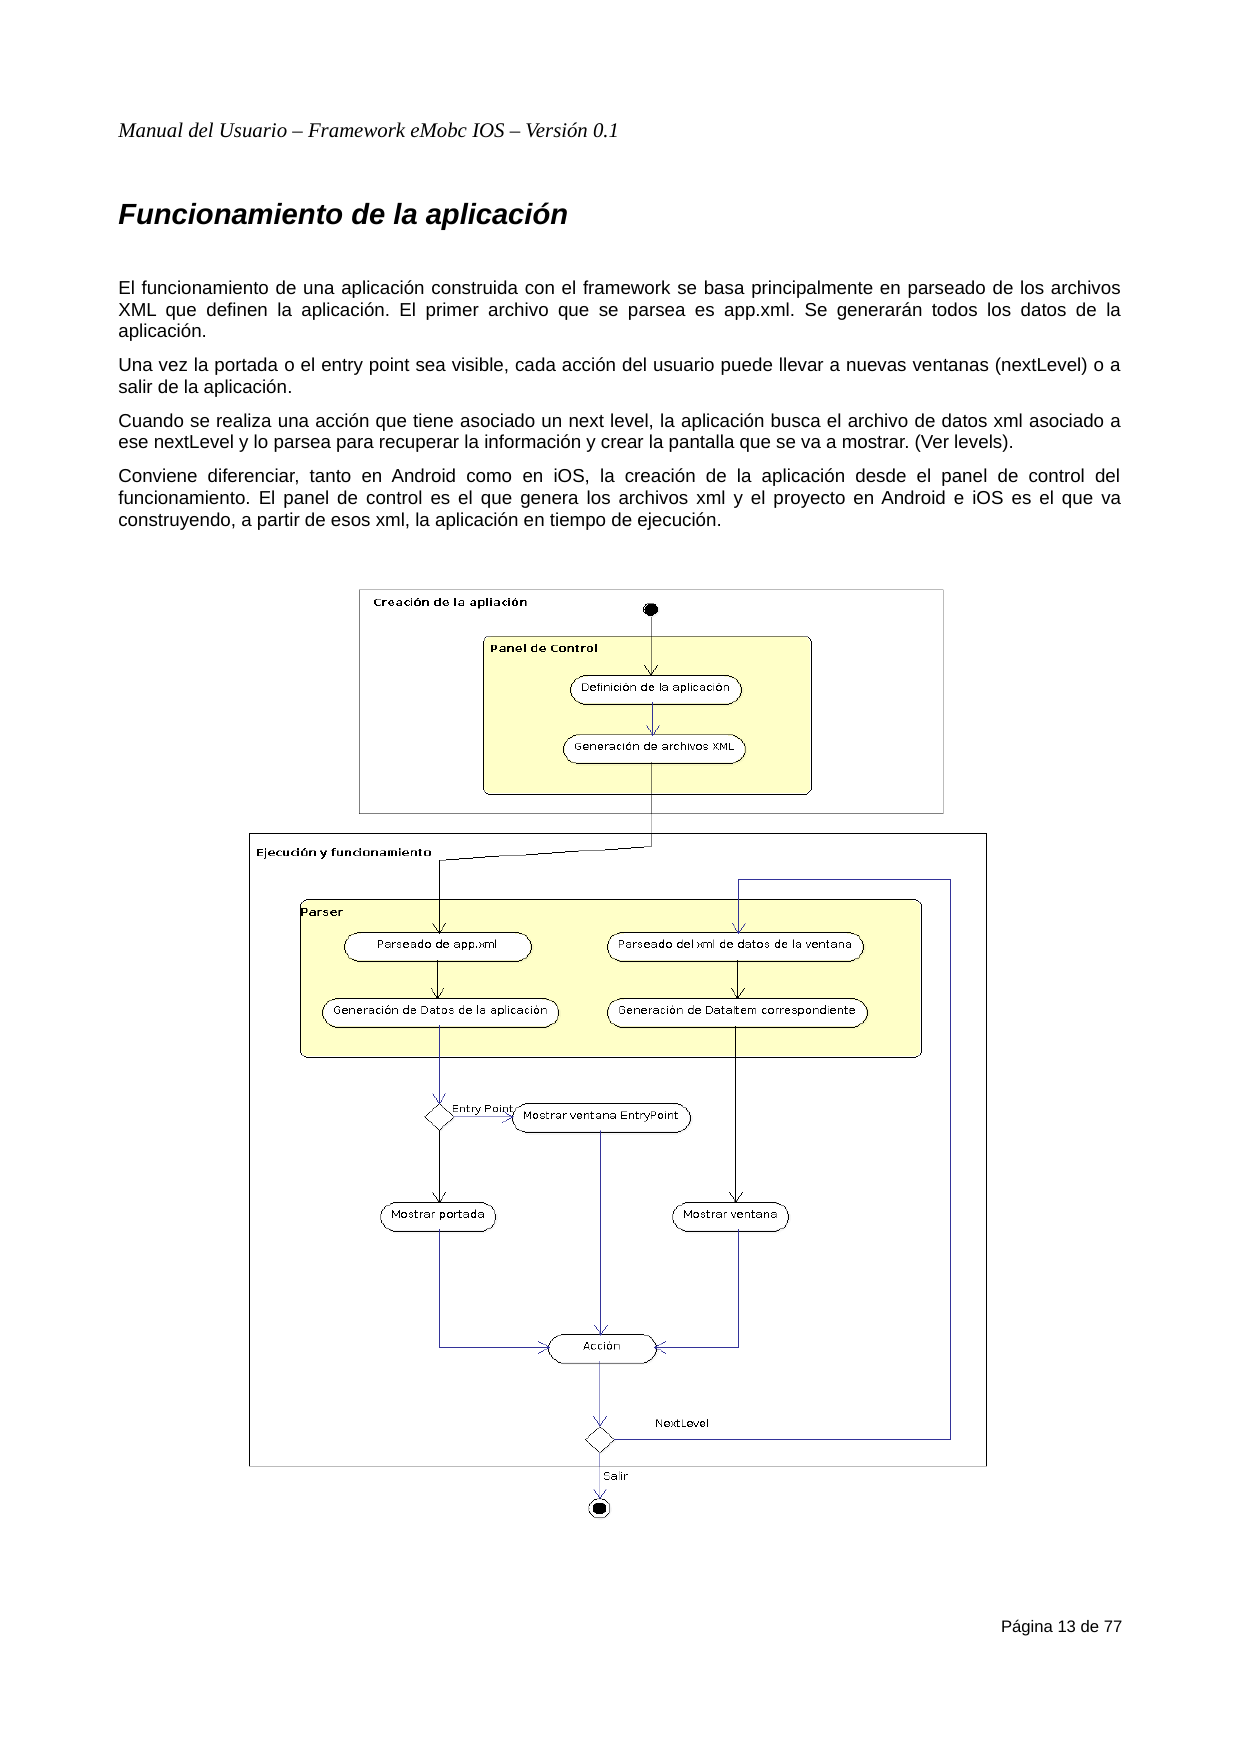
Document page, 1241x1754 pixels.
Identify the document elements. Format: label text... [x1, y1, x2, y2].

text Una vez la portada o el entry point sea visible, cada acción del usuario puede llevar a nuevas ventanas (nextLevel) o a salir de la aplicación. [118, 354, 1122, 397]
text Conviene diferenciar, tanto en Android como en iOS, la creación de la aplicación desde el panel de control del funcionamiento. El panel de control es el que genera los archivos xml y el proyecto en Android e iOS es el que va construyendo, a partir de esos xml, la aplicación en tiempo de ejecución. [118, 465, 1122, 530]
text El funcionamiento de una aplicación construida con el framework se basa principalmente en parseado de los archivos XML que definen la aplicación. El primer archivo que se parsea es app.xml. Se generarán todos los datos de la aplicación. [118, 277, 1122, 341]
text Cuando se realiza una acción que tiene asociado un next level, la aplicación busca el archivo de datos xml asociado a ese nextLevel y lo parsea para recuperar la información y crear la pantalla que se va a mostrar. (Ver levels). [118, 409, 1122, 453]
picture [234, 576, 1006, 1536]
subtitle Funcionamiento de la aplicación [118, 197, 1122, 230]
